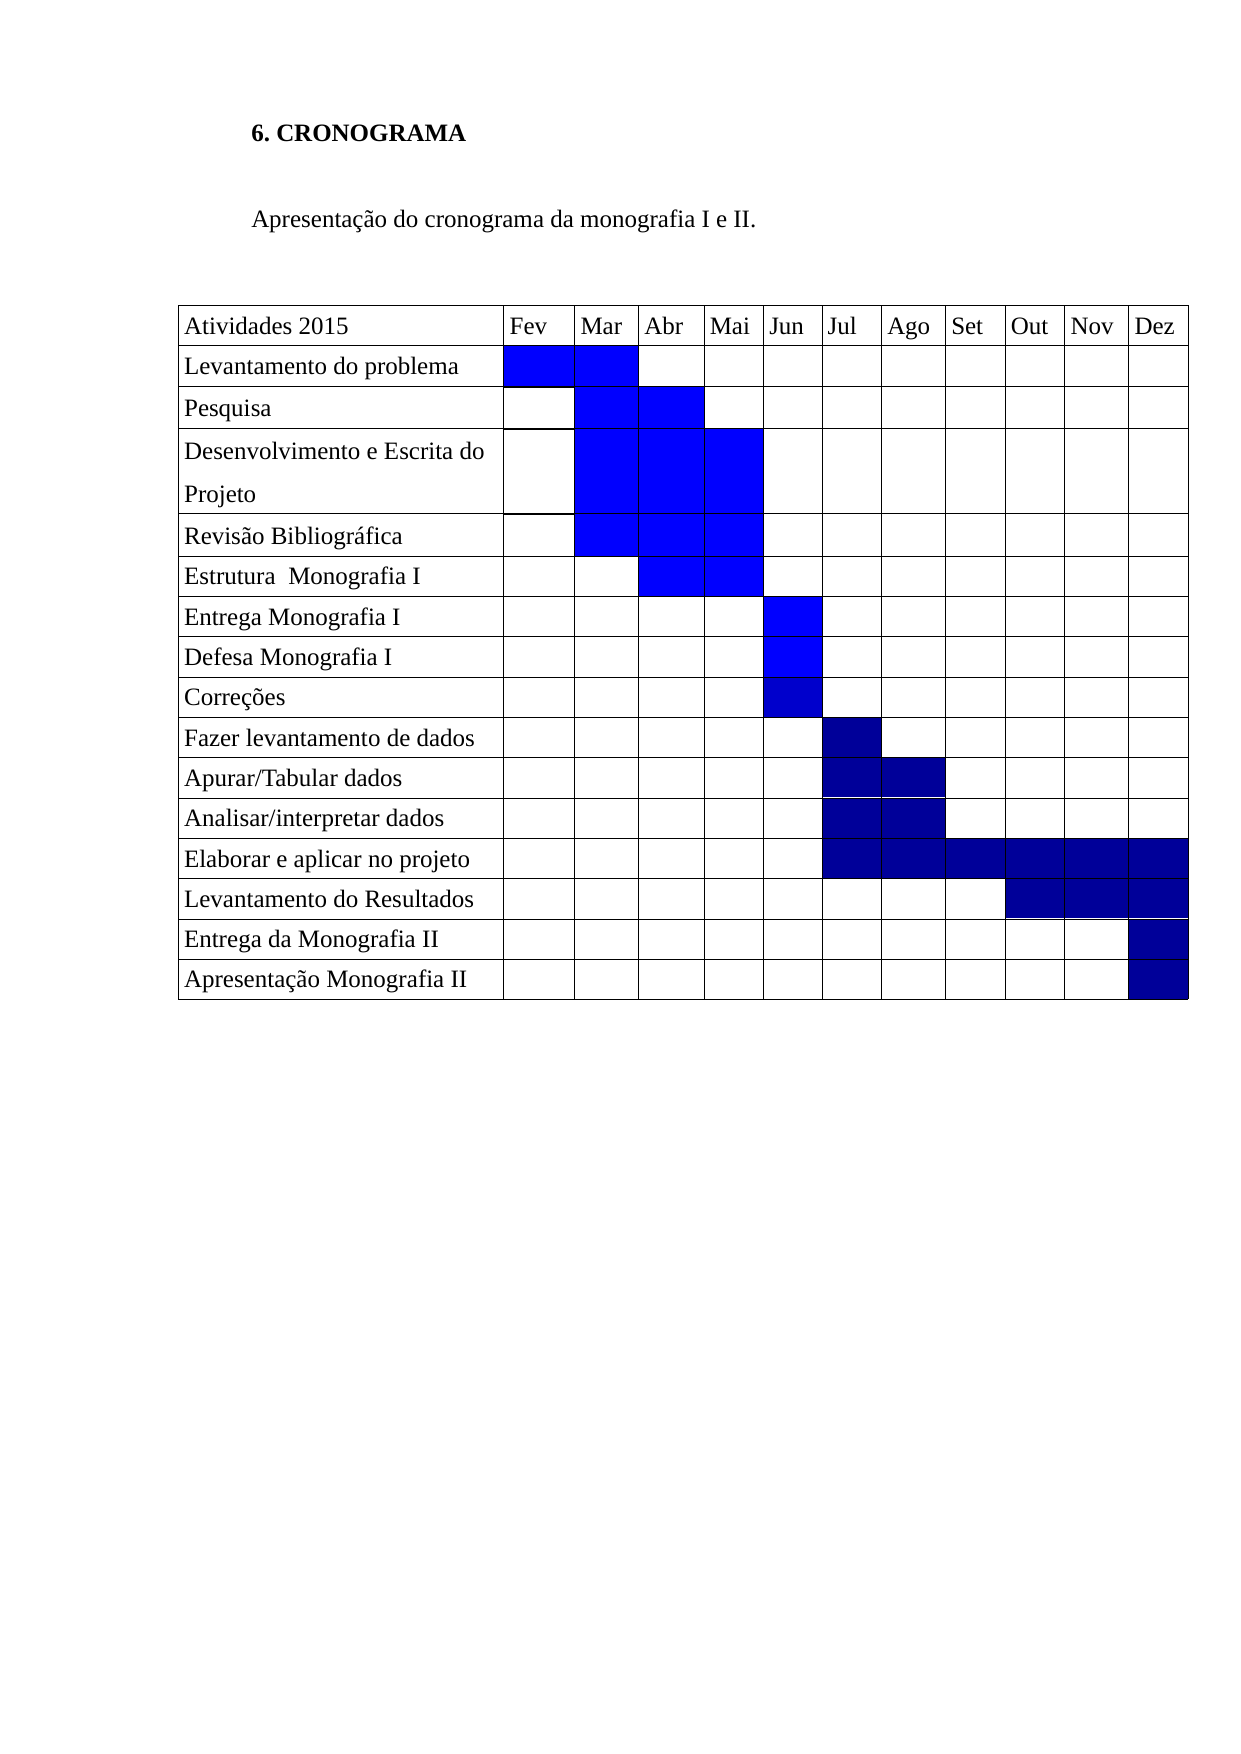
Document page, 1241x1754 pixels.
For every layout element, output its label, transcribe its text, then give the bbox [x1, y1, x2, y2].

table_cell [823, 514, 881, 556]
table_cell [1006, 597, 1064, 636]
table_cell [575, 920, 638, 959]
table_cell [1065, 557, 1128, 596]
table_cell [639, 557, 704, 596]
table_cell [882, 514, 945, 556]
table_cell [1129, 879, 1188, 918]
table_cell [639, 346, 704, 386]
table_cell [1129, 346, 1188, 386]
table_cell [575, 758, 638, 797]
table_cell [575, 557, 638, 596]
table_cell [504, 678, 574, 717]
table_cell [764, 597, 822, 636]
table_cell [639, 678, 704, 717]
table_cell [504, 557, 574, 596]
table_cell [504, 960, 574, 999]
table_cell [1129, 799, 1188, 838]
table_cell [705, 514, 763, 556]
table_cell [705, 879, 763, 918]
table_cell [705, 387, 763, 428]
table_cell [705, 718, 763, 757]
table_cell [882, 597, 945, 636]
table_cell [639, 879, 704, 918]
table_cell [823, 718, 881, 757]
table_cell [705, 429, 763, 513]
table_cell [764, 758, 822, 797]
table_cell [1065, 637, 1128, 677]
table_cell [823, 557, 881, 596]
table_cell [1129, 839, 1188, 878]
table_cell [1006, 758, 1064, 797]
table_cell [504, 515, 574, 556]
table_cell [575, 718, 638, 757]
table_cell [764, 960, 822, 999]
table_cell [823, 920, 881, 959]
table_cell [705, 960, 763, 999]
table_cell [764, 879, 822, 918]
table_cell [946, 960, 1005, 999]
table_cell [1006, 839, 1064, 878]
table_cell [764, 346, 822, 386]
table_cell [575, 879, 638, 918]
table_cell [705, 557, 763, 596]
table_cell [639, 429, 704, 513]
table_cell [504, 879, 574, 918]
table_cell [882, 557, 945, 596]
table_cell [764, 678, 822, 717]
table_cell [504, 430, 574, 513]
table_cell [504, 388, 574, 428]
table_header Out [1006, 306, 1064, 345]
table_cell [823, 960, 881, 999]
table_cell [705, 597, 763, 636]
table_cell [504, 839, 574, 878]
table_cell [1129, 514, 1188, 556]
table_cell Fazer levantamento de dados [179, 718, 503, 757]
table_cell Apresentação Monografia II [179, 960, 503, 999]
text 6. CRONOGRAMA [177, 118, 1122, 147]
table_cell [823, 387, 881, 428]
table_cell [823, 839, 881, 878]
table_cell [946, 346, 1005, 386]
table_cell [705, 920, 763, 959]
table_cell [639, 799, 704, 838]
table_cell [575, 799, 638, 838]
table_cell [1006, 799, 1064, 838]
table_cell [1006, 557, 1064, 596]
table_cell Pesquisa [179, 387, 503, 428]
table_cell [1065, 597, 1128, 636]
table_cell [764, 557, 822, 596]
table_cell [1065, 387, 1128, 428]
table_cell [1065, 920, 1128, 959]
table_cell [882, 879, 945, 918]
table_cell [882, 678, 945, 717]
table_cell [946, 758, 1005, 797]
table_cell [946, 557, 1005, 596]
table_cell [882, 839, 945, 878]
table_cell [1065, 960, 1128, 999]
table_cell [764, 718, 822, 757]
table_header Atividades 2015 [179, 306, 503, 345]
table_cell Estrutura Monografia I [179, 557, 503, 596]
table_cell [1129, 718, 1188, 757]
table_cell [823, 758, 881, 797]
table_cell [823, 879, 881, 918]
table_cell [946, 597, 1005, 636]
table_cell [504, 758, 574, 797]
table_cell [639, 718, 704, 757]
table_cell [764, 920, 822, 959]
table_cell [705, 799, 763, 838]
table_cell [946, 799, 1005, 838]
table_cell [1006, 920, 1064, 959]
table_cell Elaborar e aplicar no projeto [179, 839, 503, 878]
table_cell Defesa Monografia I [179, 637, 503, 677]
table_cell Correções [179, 678, 503, 717]
table_cell [504, 799, 574, 838]
table_cell [823, 429, 881, 513]
table_cell [575, 960, 638, 999]
table_cell [823, 678, 881, 717]
table_cell [946, 839, 1005, 878]
table_cell [764, 429, 822, 513]
table_cell [1006, 514, 1064, 556]
table_cell [504, 597, 574, 636]
table_header Set [946, 306, 1005, 345]
table_cell [705, 678, 763, 717]
table_cell [823, 637, 881, 677]
table_cell [882, 799, 945, 838]
table_cell [882, 387, 945, 428]
table_cell [639, 920, 704, 959]
table_cell Revisão Bibliográfica [179, 514, 503, 556]
table_cell [575, 346, 638, 386]
table_cell Levantamento do problema [179, 346, 503, 386]
table_cell [1065, 346, 1128, 386]
table_cell [575, 429, 638, 513]
table_cell Entrega da Monografia II [179, 920, 503, 959]
table_cell [575, 637, 638, 677]
table_cell [705, 839, 763, 878]
table_cell [1065, 758, 1128, 797]
table_cell Levantamento do Resultados [179, 879, 503, 918]
table_cell [823, 597, 881, 636]
table_header Fev [504, 306, 574, 345]
table_cell Desenvolvimento e Escrita do Projeto [179, 429, 503, 513]
table_cell [1065, 839, 1128, 878]
table_cell [764, 514, 822, 556]
table_cell [1065, 678, 1128, 717]
table_cell [1129, 637, 1188, 677]
table_cell [1006, 637, 1064, 677]
table_cell [882, 429, 945, 513]
table_cell [575, 839, 638, 878]
table_cell [764, 799, 822, 838]
table_cell [1129, 557, 1188, 596]
table_cell [764, 839, 822, 878]
table_cell [504, 718, 574, 757]
table_cell [1129, 678, 1188, 717]
table_header Mar [575, 306, 638, 345]
table_cell [1129, 758, 1188, 797]
table_cell [1129, 960, 1188, 999]
table_cell [1065, 879, 1128, 918]
table_cell [639, 387, 704, 428]
table_cell [946, 920, 1005, 959]
table_cell [764, 637, 822, 677]
table_cell [1006, 678, 1064, 717]
table_cell [882, 346, 945, 386]
table_cell [575, 387, 638, 428]
table_cell [504, 346, 574, 386]
table_header Nov [1065, 306, 1128, 345]
table_cell [764, 387, 822, 428]
table_header Jul [823, 306, 881, 345]
table_cell [504, 920, 574, 959]
table_header Jun [764, 306, 822, 345]
table_cell [1129, 387, 1188, 428]
table_cell [1006, 718, 1064, 757]
table_cell Apurar/Tabular dados [179, 758, 503, 797]
table_cell [639, 597, 704, 636]
table_cell [882, 718, 945, 757]
table_cell [1006, 346, 1064, 386]
table_cell [1065, 799, 1128, 838]
table_cell [705, 346, 763, 386]
table_header Ago [882, 306, 945, 345]
table_cell [823, 799, 881, 838]
table_cell [1065, 718, 1128, 757]
table_cell [639, 514, 704, 556]
table_header Abr [639, 306, 704, 345]
table_cell Entrega Monografia I [179, 597, 503, 636]
table_cell Analisar/interpretar dados [179, 799, 503, 838]
table_cell [882, 960, 945, 999]
table_cell [882, 758, 945, 797]
table_cell [1006, 879, 1064, 918]
text Apresentação do cronograma da monografia I e II. [177, 204, 1122, 233]
table_cell [1065, 514, 1128, 556]
table_cell [882, 637, 945, 677]
table_cell [575, 678, 638, 717]
table_cell [639, 758, 704, 797]
table_cell [639, 839, 704, 878]
table_cell [882, 920, 945, 959]
table_cell [1006, 387, 1064, 428]
table_cell [1006, 960, 1064, 999]
table_cell [639, 637, 704, 677]
table_cell [504, 637, 574, 677]
table_cell [1129, 429, 1188, 513]
table_cell [946, 387, 1005, 428]
table_cell [946, 718, 1005, 757]
table_cell [575, 597, 638, 636]
table_cell [1129, 597, 1188, 636]
table_cell [946, 514, 1005, 556]
table_cell [639, 960, 704, 999]
table_cell [575, 514, 638, 556]
table_cell [1006, 429, 1064, 513]
table_cell [946, 637, 1005, 677]
table_cell [1065, 429, 1128, 513]
table_cell [705, 637, 763, 677]
table_cell [946, 429, 1005, 513]
table_cell [705, 758, 763, 797]
table_cell [946, 678, 1005, 717]
table_cell [946, 879, 1005, 918]
table_header Mai [705, 306, 763, 345]
table_cell [823, 346, 881, 386]
table_cell [1129, 920, 1188, 959]
table_header Dez [1129, 306, 1188, 345]
